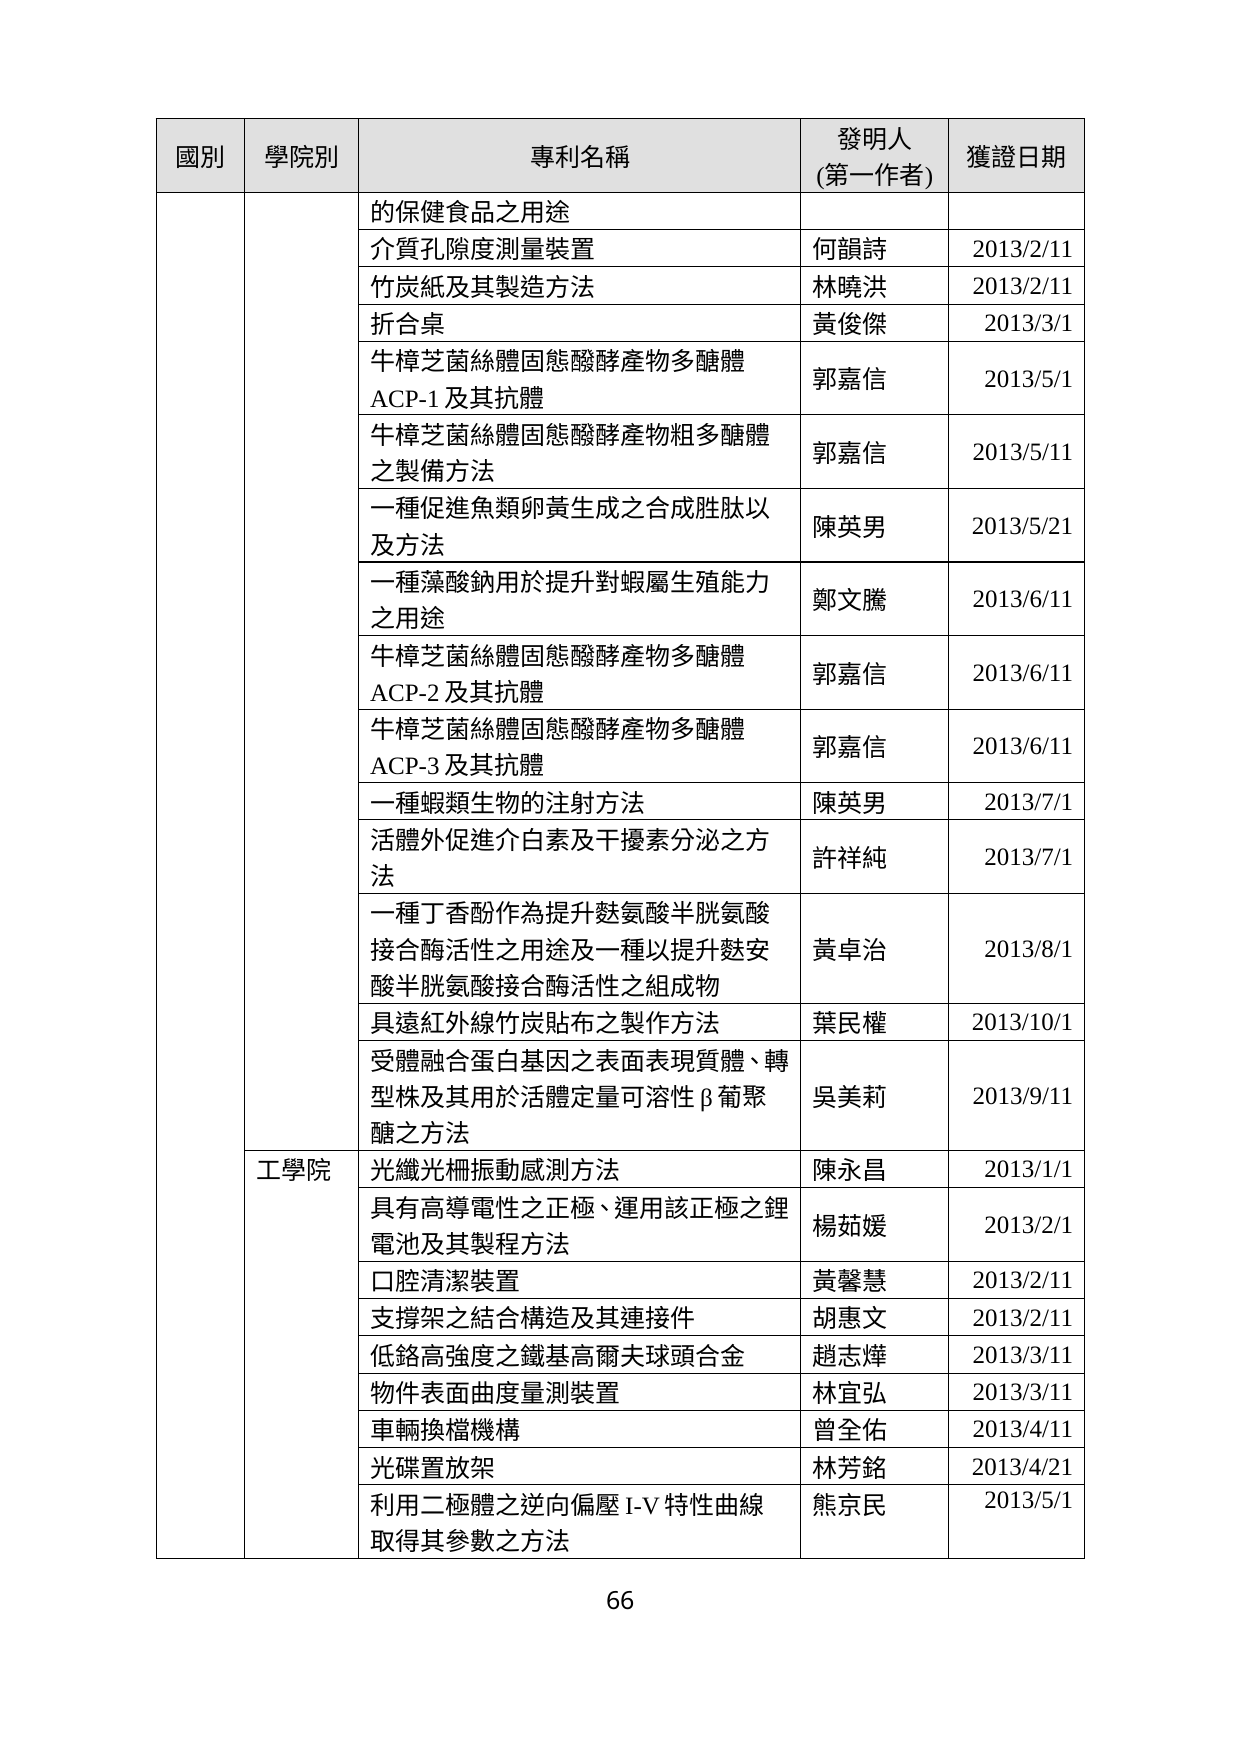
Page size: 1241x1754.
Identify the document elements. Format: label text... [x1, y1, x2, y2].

table_cell 的保健食品之用途 [359, 193, 800, 229]
table_cell 折合桌 [359, 305, 800, 341]
table_cell 2013/7/1 [949, 783, 1084, 819]
table_cell 工學院 [245, 1151, 358, 1558]
table_cell 楊茹媛 [801, 1188, 948, 1261]
table_cell 牛樟芝菌絲體固態醱酵產物多醣體ACP-2及其抗體 [359, 636, 800, 708]
table_cell 2013/6/11 [949, 636, 1084, 708]
table_cell 曾全佑 [801, 1411, 948, 1447]
table_header 獲證日期 [949, 119, 1084, 192]
table_cell 牛樟芝菌絲體固態醱酵產物多醣體ACP-3及其抗體 [359, 710, 800, 782]
table_header 專利名稱 [359, 119, 800, 192]
table_cell 2013/6/11 [949, 563, 1084, 635]
table_cell 一種丁香酚作為提升麩氨酸半胱氨酸接合酶活性之用途及一種以提升麩安酸半胱氨酸接合酶活性之組成物 [359, 894, 800, 1003]
table_cell 2013/5/1 [949, 342, 1084, 414]
table_cell 林芳銘 [801, 1448, 948, 1484]
table_cell 黃馨慧 [801, 1262, 948, 1298]
table_cell 一種藻酸鈉用於提升對蝦屬生殖能力之用途 [359, 563, 800, 635]
table_cell 具遠紅外線竹炭貼布之製作方法 [359, 1004, 800, 1040]
table_cell 陳英男 [801, 489, 948, 561]
table_header 學院別 [245, 119, 358, 192]
table_cell [245, 193, 358, 1150]
table_cell 2013/3/1 [949, 305, 1084, 341]
table_cell 2013/2/1 [949, 1188, 1084, 1261]
table_cell 2013/2/11 [949, 267, 1084, 303]
table_cell 物件表面曲度量測裝置 [359, 1374, 800, 1410]
table_cell 低鉻高強度之鐵基高爾夫球頭合金 [359, 1336, 800, 1372]
table_cell 牛樟芝菌絲體固態醱酵產物粗多醣體之製備方法 [359, 415, 800, 488]
table_cell 葉民權 [801, 1004, 948, 1040]
table_cell 林曉洪 [801, 267, 948, 303]
table_cell 車輛換檔機構 [359, 1411, 800, 1447]
table_cell 2013/3/11 [949, 1336, 1084, 1372]
table_cell 鄭文騰 [801, 563, 948, 635]
table_cell 郭嘉信 [801, 342, 948, 414]
table_cell 口腔清潔裝置 [359, 1262, 800, 1298]
table_cell 黃卓治 [801, 894, 948, 1003]
table_cell 何韻詩 [801, 230, 948, 266]
table_cell 胡惠文 [801, 1299, 948, 1335]
table_cell 受體融合蛋白基因之表面表現質體、轉型株及其用於活體定量可溶性β葡聚醣之方法 [359, 1041, 800, 1150]
table_cell 竹炭紙及其製造方法 [359, 267, 800, 303]
table_cell [157, 193, 244, 1558]
table_cell 黃俊傑 [801, 305, 948, 341]
table_cell 2013/5/11 [949, 415, 1084, 488]
table_cell 郭嘉信 [801, 710, 948, 782]
table_cell 一種蝦類生物的注射方法 [359, 783, 800, 819]
table_cell 2013/5/21 [949, 489, 1084, 561]
table_cell 2013/2/11 [949, 230, 1084, 266]
table_cell 利用二極體之逆向偏壓I-V特性曲線取得其參數之方法 [359, 1485, 800, 1558]
table_cell 趙志燁 [801, 1336, 948, 1372]
table_cell 光纖光柵振動感測方法 [359, 1151, 800, 1187]
table_cell 2013/10/1 [949, 1004, 1084, 1040]
table_cell 熊京民 [801, 1485, 948, 1558]
table_cell 2013/4/21 [949, 1448, 1084, 1484]
table_cell [949, 193, 1084, 229]
table_header 國別 [157, 119, 244, 192]
table_cell 2013/3/11 [949, 1374, 1084, 1410]
table_cell 具有高導電性之正極、運用該正極之鋰電池及其製程方法 [359, 1188, 800, 1261]
table_cell 2013/7/1 [949, 820, 1084, 893]
table_cell 介質孔隙度測量裝置 [359, 230, 800, 266]
table_cell 吳美莉 [801, 1041, 948, 1150]
table_cell 2013/2/11 [949, 1262, 1084, 1298]
table_cell [801, 193, 948, 229]
table_cell 2013/8/1 [949, 894, 1084, 1003]
table_cell 郭嘉信 [801, 636, 948, 708]
table_cell 陳英男 [801, 783, 948, 819]
table_header 發明人 (第一作者) [801, 119, 948, 192]
table_cell 2013/9/11 [949, 1041, 1084, 1150]
table_cell 2013/1/1 [949, 1151, 1084, 1187]
table_cell 2013/6/11 [949, 710, 1084, 782]
table_cell 郭嘉信 [801, 415, 948, 488]
table_cell 牛樟芝菌絲體固態醱酵產物多醣體ACP-1及其抗體 [359, 342, 800, 414]
table_cell 一種促進魚類卵黃生成之合成胜肽以及方法 [359, 489, 800, 561]
table_cell 陳永昌 [801, 1151, 948, 1187]
table_cell 支撐架之結合構造及其連接件 [359, 1299, 800, 1335]
table_cell 2013/2/11 [949, 1299, 1084, 1335]
table_cell 林宜弘 [801, 1374, 948, 1410]
table_cell 許祥純 [801, 820, 948, 893]
table_cell 2013/4/11 [949, 1411, 1084, 1447]
table_cell 光碟置放架 [359, 1448, 800, 1484]
table_cell 2013/5/1 [949, 1485, 1084, 1558]
table_cell 活體外促進介白素及干擾素分泌之方法 [359, 820, 800, 893]
